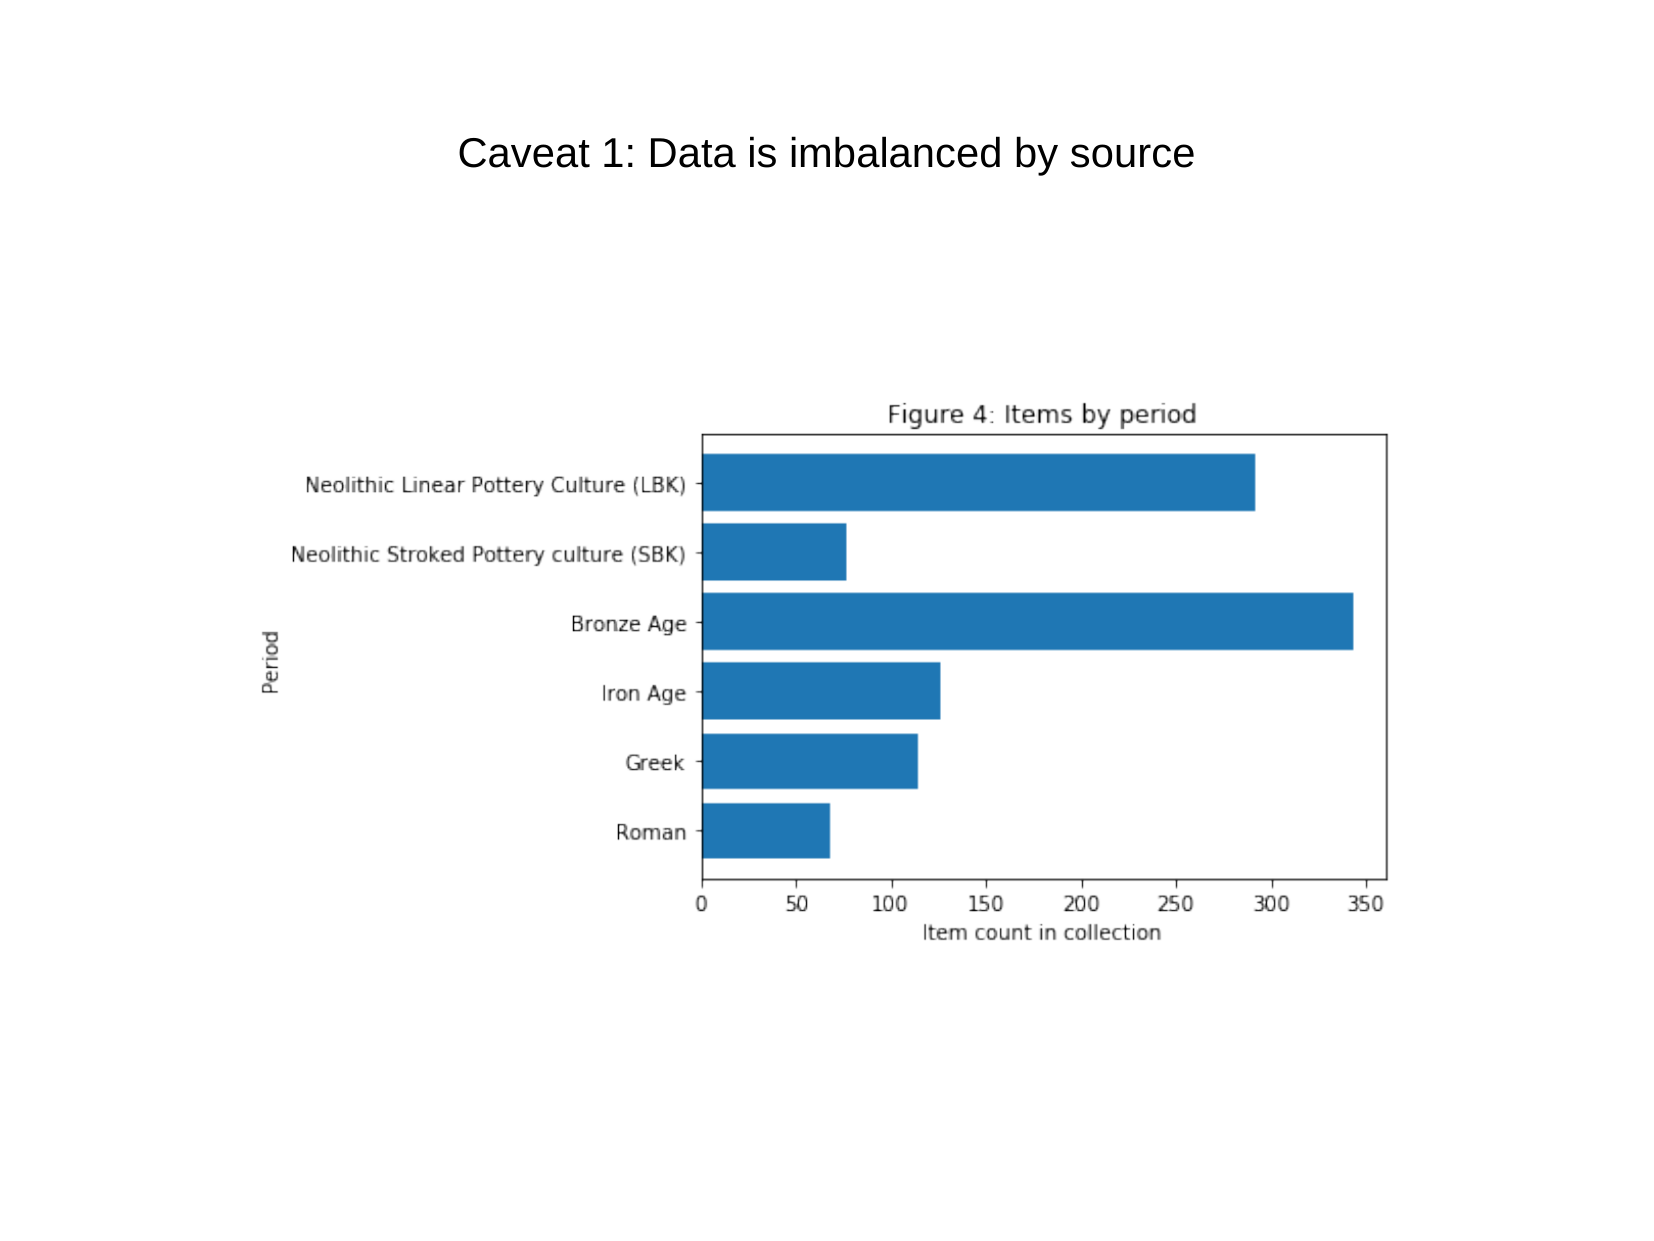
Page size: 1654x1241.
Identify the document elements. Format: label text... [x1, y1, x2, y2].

picture [248, 389, 1407, 957]
title Caveat 1: Data is imbalanced by source [82, 49, 1571, 257]
